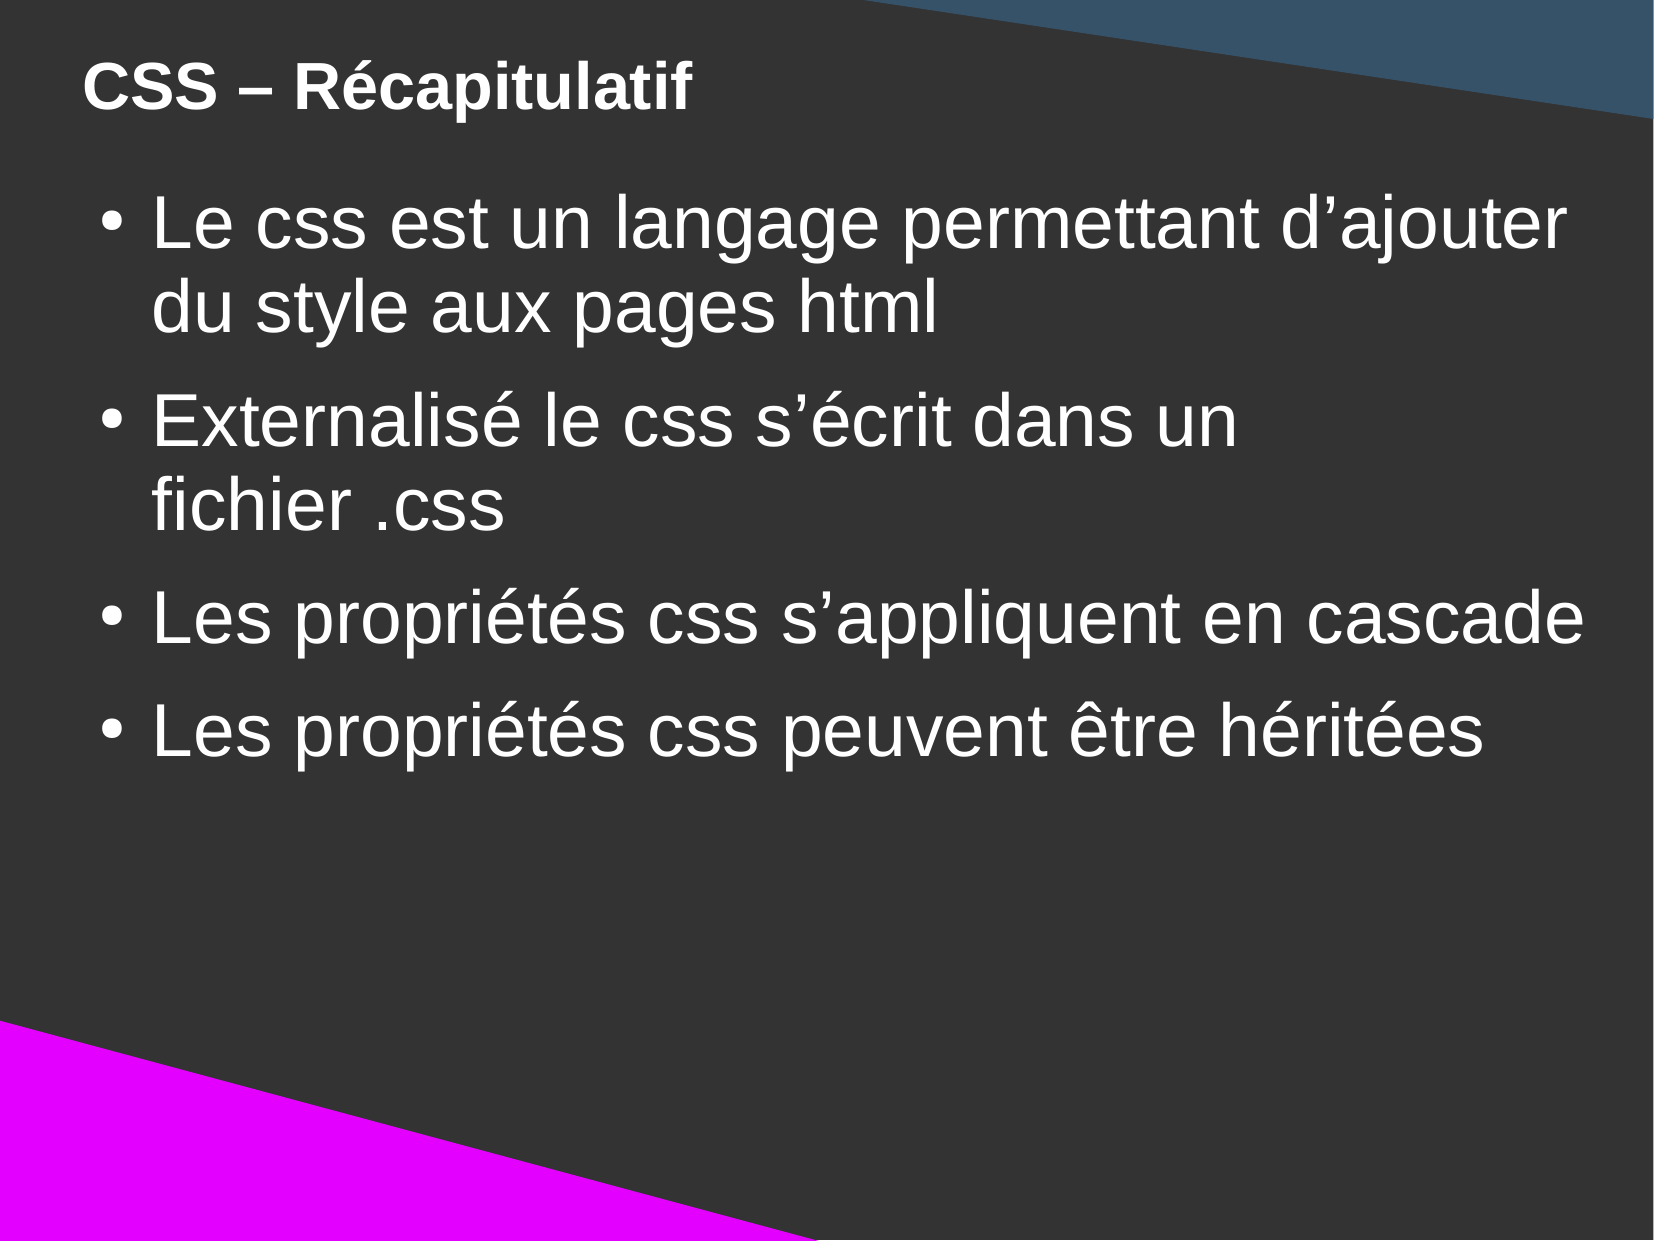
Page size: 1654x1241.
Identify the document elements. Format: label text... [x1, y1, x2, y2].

text_box [0, 1020, 819, 1241]
list Le css est un langage permettant d’ajouter du style aux pages html Externalisé le css s’écrit dans un fichier .css Les propriétés css s’appliquent en cascade Les propriétés css peuvent être héritées [80, 180, 1605, 827]
title CSS – Récapitulatif [82, 49, 1571, 152]
text_box [863, 0, 1654, 120]
